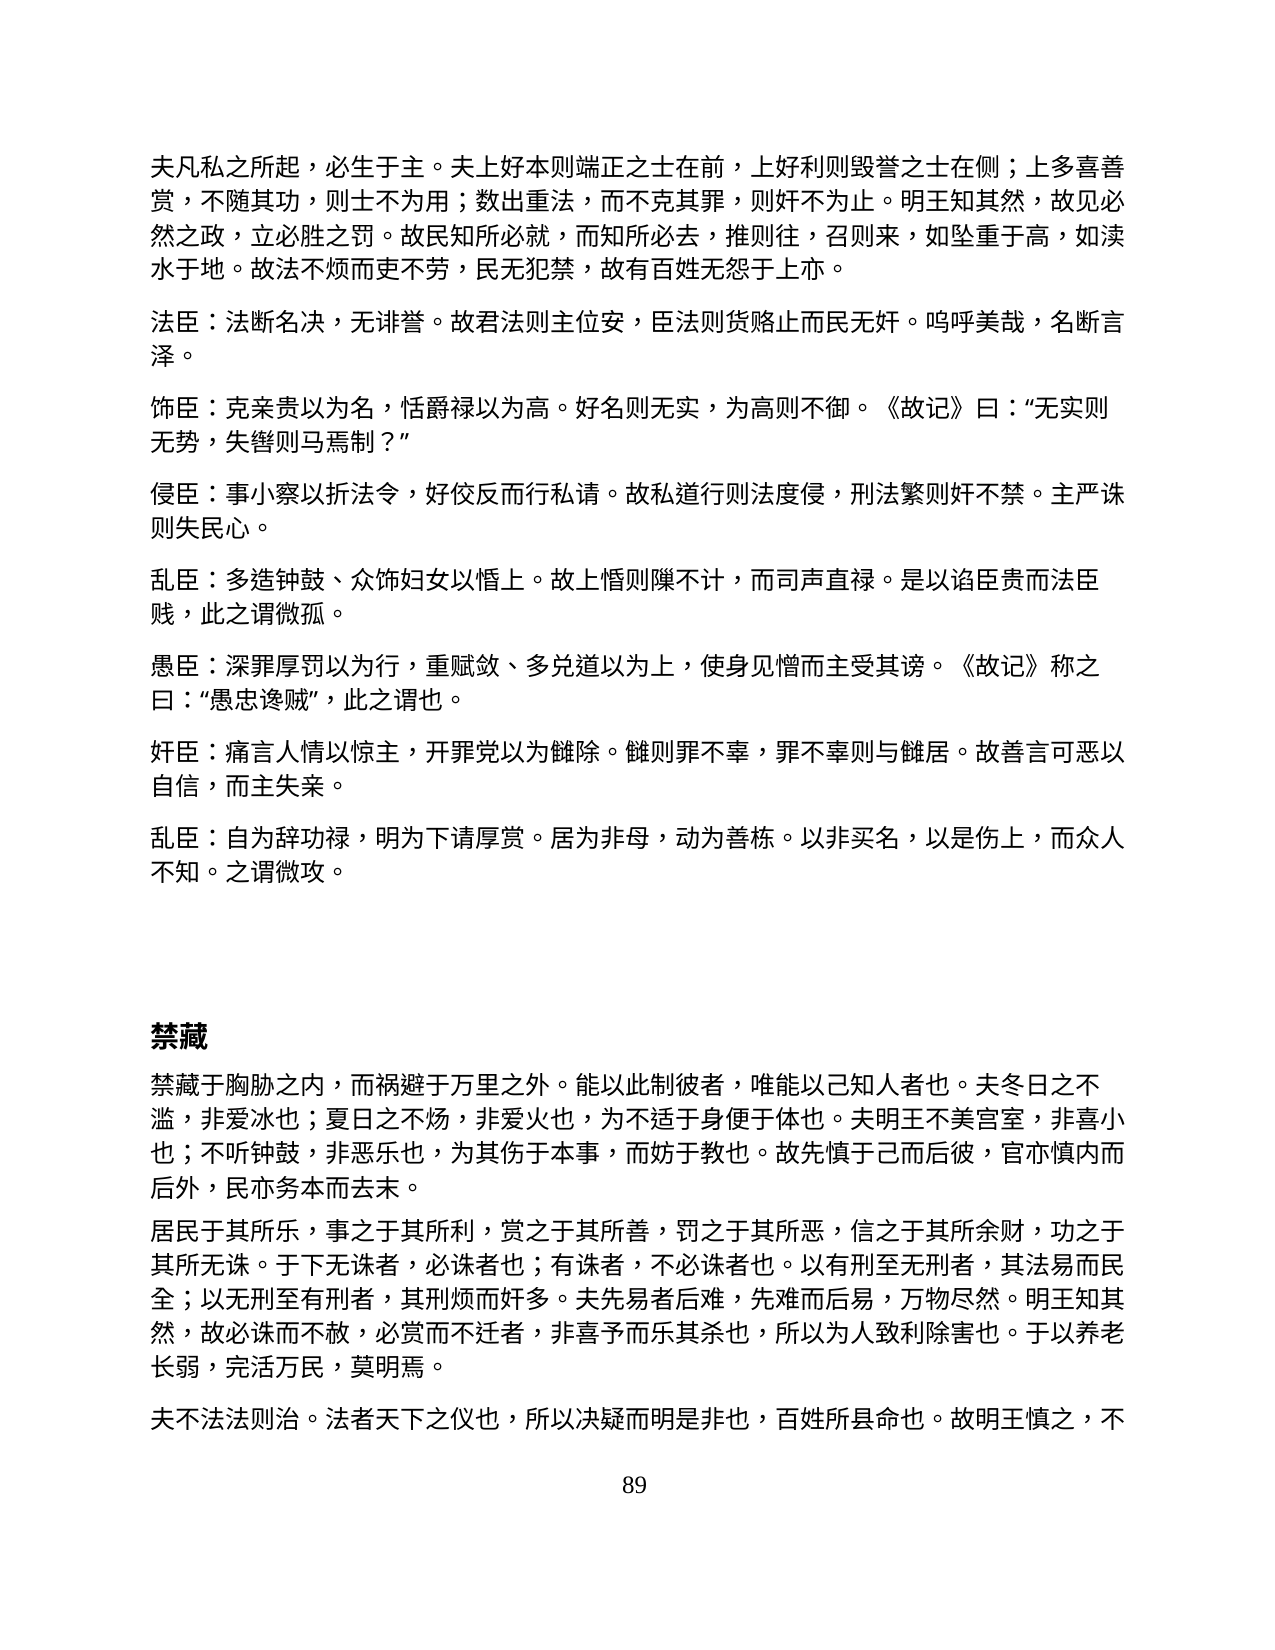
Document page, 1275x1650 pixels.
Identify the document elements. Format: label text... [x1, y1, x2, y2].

text 侵臣：事小察以折法令，好佼反而行私请。故私道行则法度侵，刑法繁则奸不禁。主严诛则失民心。 [150, 476, 1125, 544]
text 法臣：法断名决，无诽誉。故君法则主位安，臣法则货赂止而民无奸。呜呼美哉，名断言泽。 [150, 304, 1125, 372]
text 禁藏于胸胁之内，而祸避于万里之外。能以此制彼者，唯能以己知人者也。夫冬日之不滥，非爱冰也；夏日之不炀，非爱火也，为不适于身便于体也。夫明王不美宫室，非喜小也；不听钟鼓，非恶乐也，为其伤于本事，而妨于教也。故先慎于己而后彼，官亦慎内而后外，民亦务本而去末。 [150, 1068, 1125, 1204]
text 乱臣：多造钟鼓、众饰妇女以惛上。故上惛则隟不计，而司声直禄。是以谄臣贵而法臣贱，此之谓微孤。 [150, 562, 1125, 630]
text 乱臣：自为辞功禄，明为下请厚赏。居为非母，动为善栋。以非买名，以是伤上，而众人不知。之谓微攻。 [150, 820, 1125, 888]
text 奸臣：痛言人情以惊主，开罪党以为雠除。雠则罪不辜，罪不辜则与雠居。故善言可恶以自信，而主失亲。 [150, 734, 1125, 802]
subtitle 禁藏 [150, 1016, 1125, 1056]
text 夫凡私之所起，必生于主。夫上好本则端正之士在前，上好利则毁誉之士在侧；上多喜善赏，不随其功，则士不为用；数出重法，而不克其罪，则奸不为止。明王知其然，故见必然之政，立必胜之罚。故民知所必就，而知所必去，推则往，召则来，如坠重于高，如渎水于地。故法不烦而吏不劳，民无犯禁，故有百姓无怨于上亦。 [150, 150, 1125, 286]
text 居民于其所乐，事之于其所利，赏之于其所善，罚之于其所恶，信之于其所余财，功之于其所无诛。于下无诛者，必诛者也；有诛者，不必诛者也。以有刑至无刑者，其法易而民全；以无刑至有刑者，其刑烦而奸多。夫先易者后难，先难而后易，万物尽然。明王知其然，故必诛而不赦，必赏而不迁者，非喜予而乐其杀也，所以为人致利除害也。于以养老长弱，完活万民，莫明焉。 [150, 1213, 1125, 1383]
text 夫不法法则治。法者天下之仪也，所以决疑而明是非也，百姓所县命也。故明王慎之，不 [150, 1401, 1125, 1436]
text 饰臣：克亲贵以为名，恬爵禄以为高。好名则无实，为高则不御。《故记》曰：“无实则无势，失辔则马焉制？” [150, 390, 1125, 458]
text 愚臣：深罪厚罚以为行，重赋敛、多兑道以为上，使身见憎而主受其谤。《故记》称之曰：“愚忠谗贼”，此之谓也。 [150, 648, 1125, 716]
